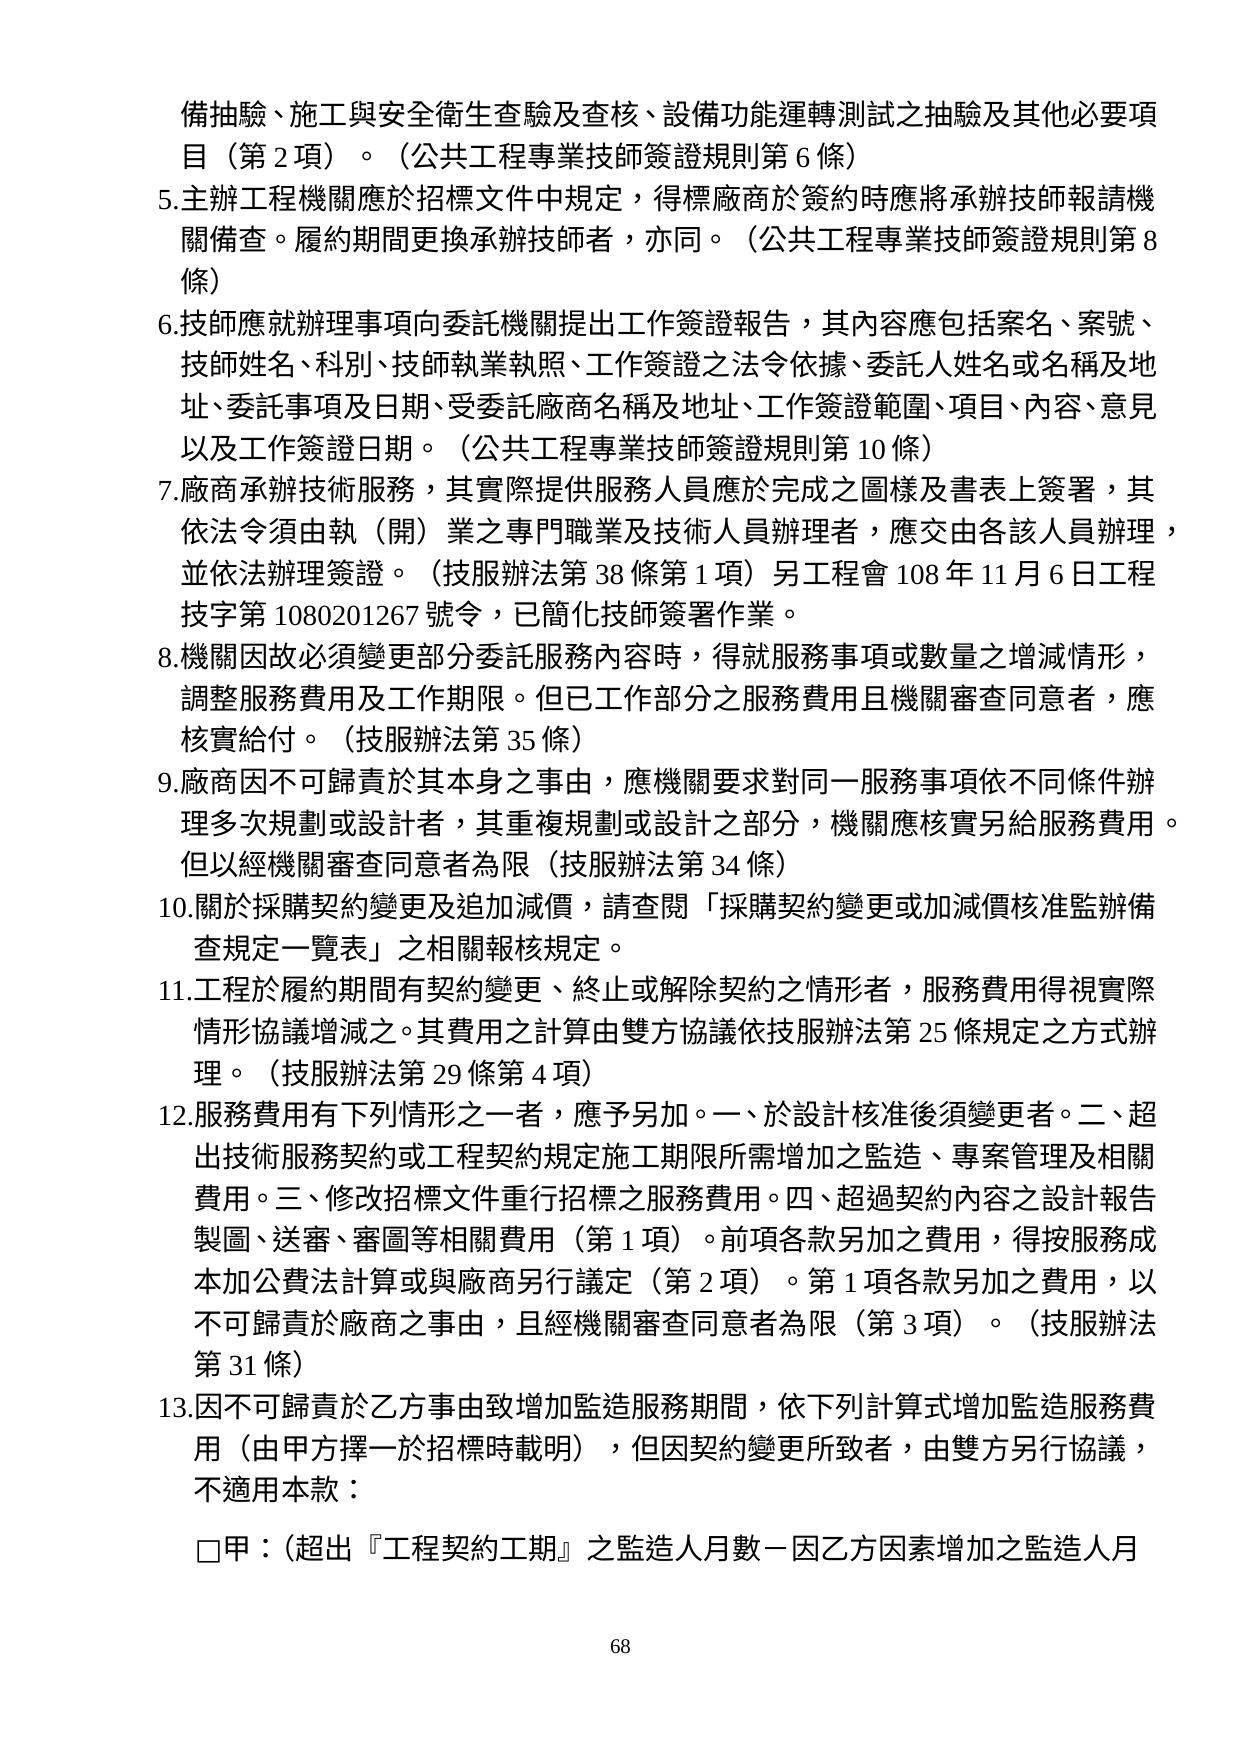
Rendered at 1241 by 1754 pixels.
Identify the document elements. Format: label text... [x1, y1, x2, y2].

text 13.因不可歸責於乙方事由致增加監造服務期間，依下列計算式增加監造服務費用（由甲方擇一於招標時載明），但因契約變更所致者，由雙方另行協議，不適用本款： [157, 1384, 1157, 1509]
text 6.技師應就辦理事項向委託機關提出工作簽證報告，其內容應包括案名、案號、技師姓名、科別、技師執業執照、工作簽證之法令依據、委託人姓名或名稱及地址、委託事項及日期、受委託廠商名稱及地址、工作簽證範圍、項目、內容、意見以及工作簽證日期。（公共工程專業技師簽證規則第10條） [157, 301, 1157, 467]
text 5.主辦工程機關應於招標文件中規定，得標廠商於簽約時應將承辦技師報請機關備查。履約期間更換承辦技師者，亦同。（公共工程專業技師簽證規則第8條） [157, 176, 1157, 301]
text 備抽驗、施工與安全衛生查驗及查核、設備功能運轉測試之抽驗及其他必要項目（第2項）。（公共工程專業技師簽證規則第6條） [157, 92, 1157, 176]
text 12.服務費用有下列情形之一者，應予另加。一、於設計核准後須變更者。二、超出技術服務契約或工程契約規定施工期限所需增加之監造、專案管理及相關費用。三、修改招標文件重行招標之服務費用。四、超過契約內容之設計報告製圖、送審、審圖等相關費用（第1項）。前項各款另加之費用，得按服務成本加公費法計算或與廠商另行議定（第2項）。第1項各款另加之費用，以不可歸責於廠商之事由，且經機關審查同意者為限（第3項）。（技服辦法第31條） [157, 1092, 1157, 1384]
text 10.關於採購契約變更及追加減價，請查閱「採購契約變更或加減價核准監辦備查規定一覽表」之相關報核規定。 [157, 884, 1157, 967]
text □甲：（超出『工程契約工期』之監造人月數－因乙方因素增加之監造人月 [194, 1509, 1157, 1584]
text 11.工程於履約期間有契約變更、終止或解除契約之情形者，服務費用得視實際情形協議增減之。其費用之計算由雙方協議依技服辦法第25條規定之方式辦理。（技服辦法第29條第4項） [157, 967, 1157, 1092]
text 7.廠商承辦技術服務，其實際提供服務人員應於完成之圖樣及書表上簽署，其依法令須由執（開）業之專門職業及技術人員辦理者，應交由各該人員辦理，並依法辦理簽證。（技服辦法第38條第1項）另工程會108年11月6日工程技字第1080201267號令，已簡化技師簽署作業。 [157, 467, 1157, 634]
text 9.廠商因不可歸責於其本身之事由，應機關要求對同一服務事項依不同條件辦理多次規劃或設計者，其重複規劃或設計之部分，機關應核實另給服務費用。但以經機關審查同意者為限（技服辦法第34條） [157, 759, 1157, 884]
text 8.機關因故必須變更部分委託服務內容時，得就服務事項或數量之增減情形，調整服務費用及工作期限。但已工作部分之服務費用且機關審查同意者，應核實給付。（技服辦法第35條） [157, 634, 1157, 759]
